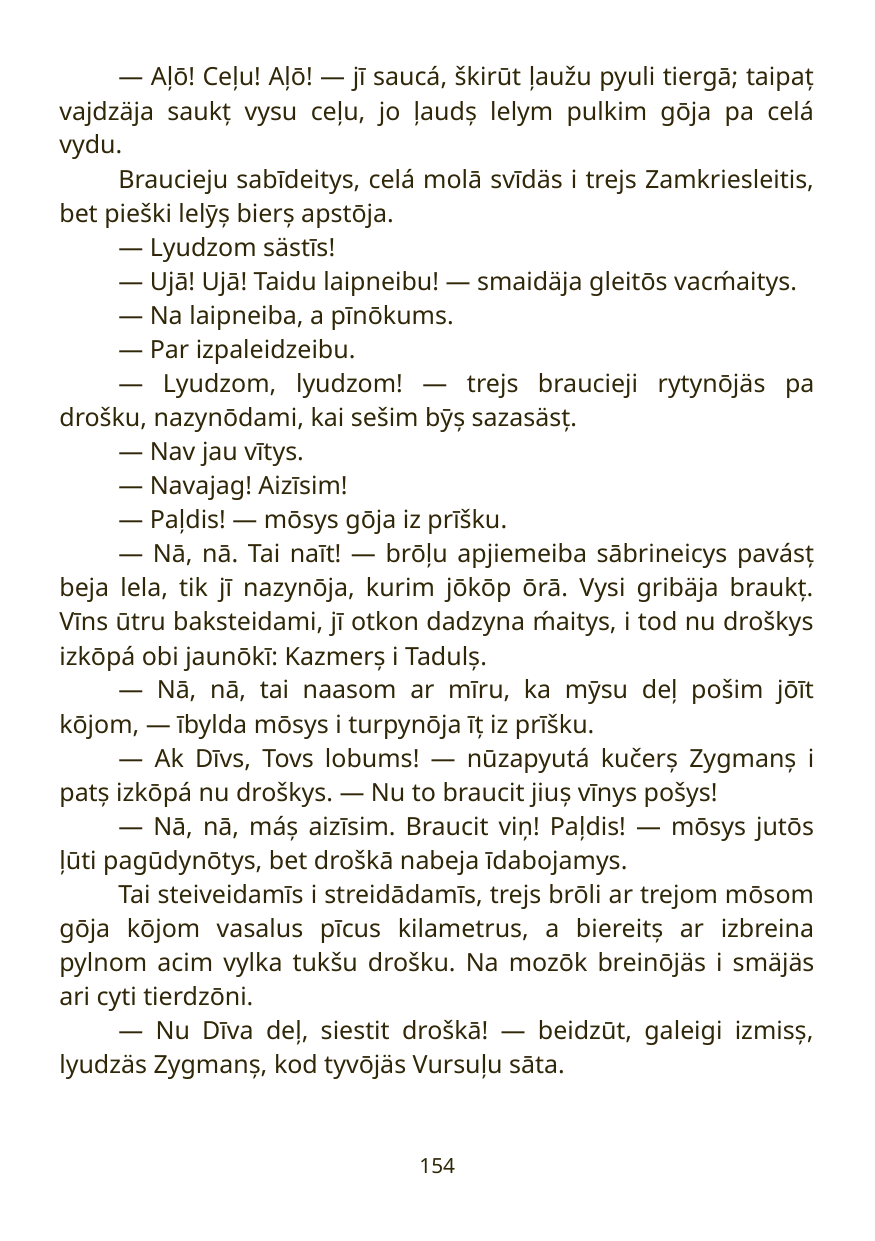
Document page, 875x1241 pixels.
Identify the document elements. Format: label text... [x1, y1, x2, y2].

text Braucieju sabīdeitys, celá molā svīdäs i trejs Zamkriesleitis, bet pieški lelȳș bierș apstōja. [59, 161, 815, 229]
text — Nav jau vītys. [59, 434, 815, 468]
text — Na laipneiba, a pīnōkums. [59, 297, 815, 332]
text — Nā, nā, tai naasom ar mīru, ka mȳsu deļ pošim jōīt kōjom, — ībylda mōsys i turpynōja īț iz prīšku. [59, 672, 815, 740]
text — Navajag! Aizīsim! [59, 468, 815, 502]
text — Paļdis! — mōsys gōja iz prīšku. [59, 502, 815, 536]
text — Ak Dīvs, Tovs lobums! — nūzapyutá kučerș Zygmanș i patș izkōpá nu droškys. — Nu to braucit jiuș vīnys pošys! [59, 740, 815, 808]
text — Lyudzom sästīs! [59, 229, 815, 263]
text Tai steiveidamīs i streidādamīs, trejs brōli ar trejom mōsom gōja kōjom vasalus pīcus kilametrus, a biereitș ar izbreina pylnom acim vylka tukšu drošku. Na mozōk breinōjäs i smäjäs ari cyti tierdzōni. [59, 877, 815, 1013]
text — Nā, nā, máș aizīsim. Braucit viņ! Paļdis! — mōsys jutōs ļūti pagūdynōtys, bet droškā nabeja īdabojamys. [59, 808, 815, 877]
text — Nu Dīva deļ, siestit droškā! — beidzūt, galeigi izmisș, lyudzäs Zygmanș, kod tyvōjäs Vursuļu sāta. [59, 1013, 815, 1081]
text — Ujā! Ujā! Taidu laipneibu! — smaidäja gleitōs vacḿaitys. [59, 263, 815, 297]
text — Aļō! Ceļu! Aļō! — jī saucá, škirūt ļaužu pyuli tiergā; taipaț vajdzäja saukț vysu ceļu, jo ļaudș lelym pulkim gōja pa celá vydu. [59, 59, 815, 161]
text — Lyudzom, lyudzom! — trejs braucieji rytynōjäs pa drošku, nazynōdami, kai sešim bȳș sazasäsț. [59, 366, 815, 434]
text — Par izpaleidzeibu. [59, 332, 815, 366]
text — Nā, nā. Tai naīt! — brōļu apjiemeiba sābrineicys pavásț beja lela, tik jī nazynōja, kurim jōkōp ōrā. Vysi gribäja braukț. Vīns ūtru baksteidami, jī otkon dadzyna ḿaitys, i tod nu droškys izkōpá obi jaunōkī: Kazmerș i Tadulș. [59, 536, 815, 672]
